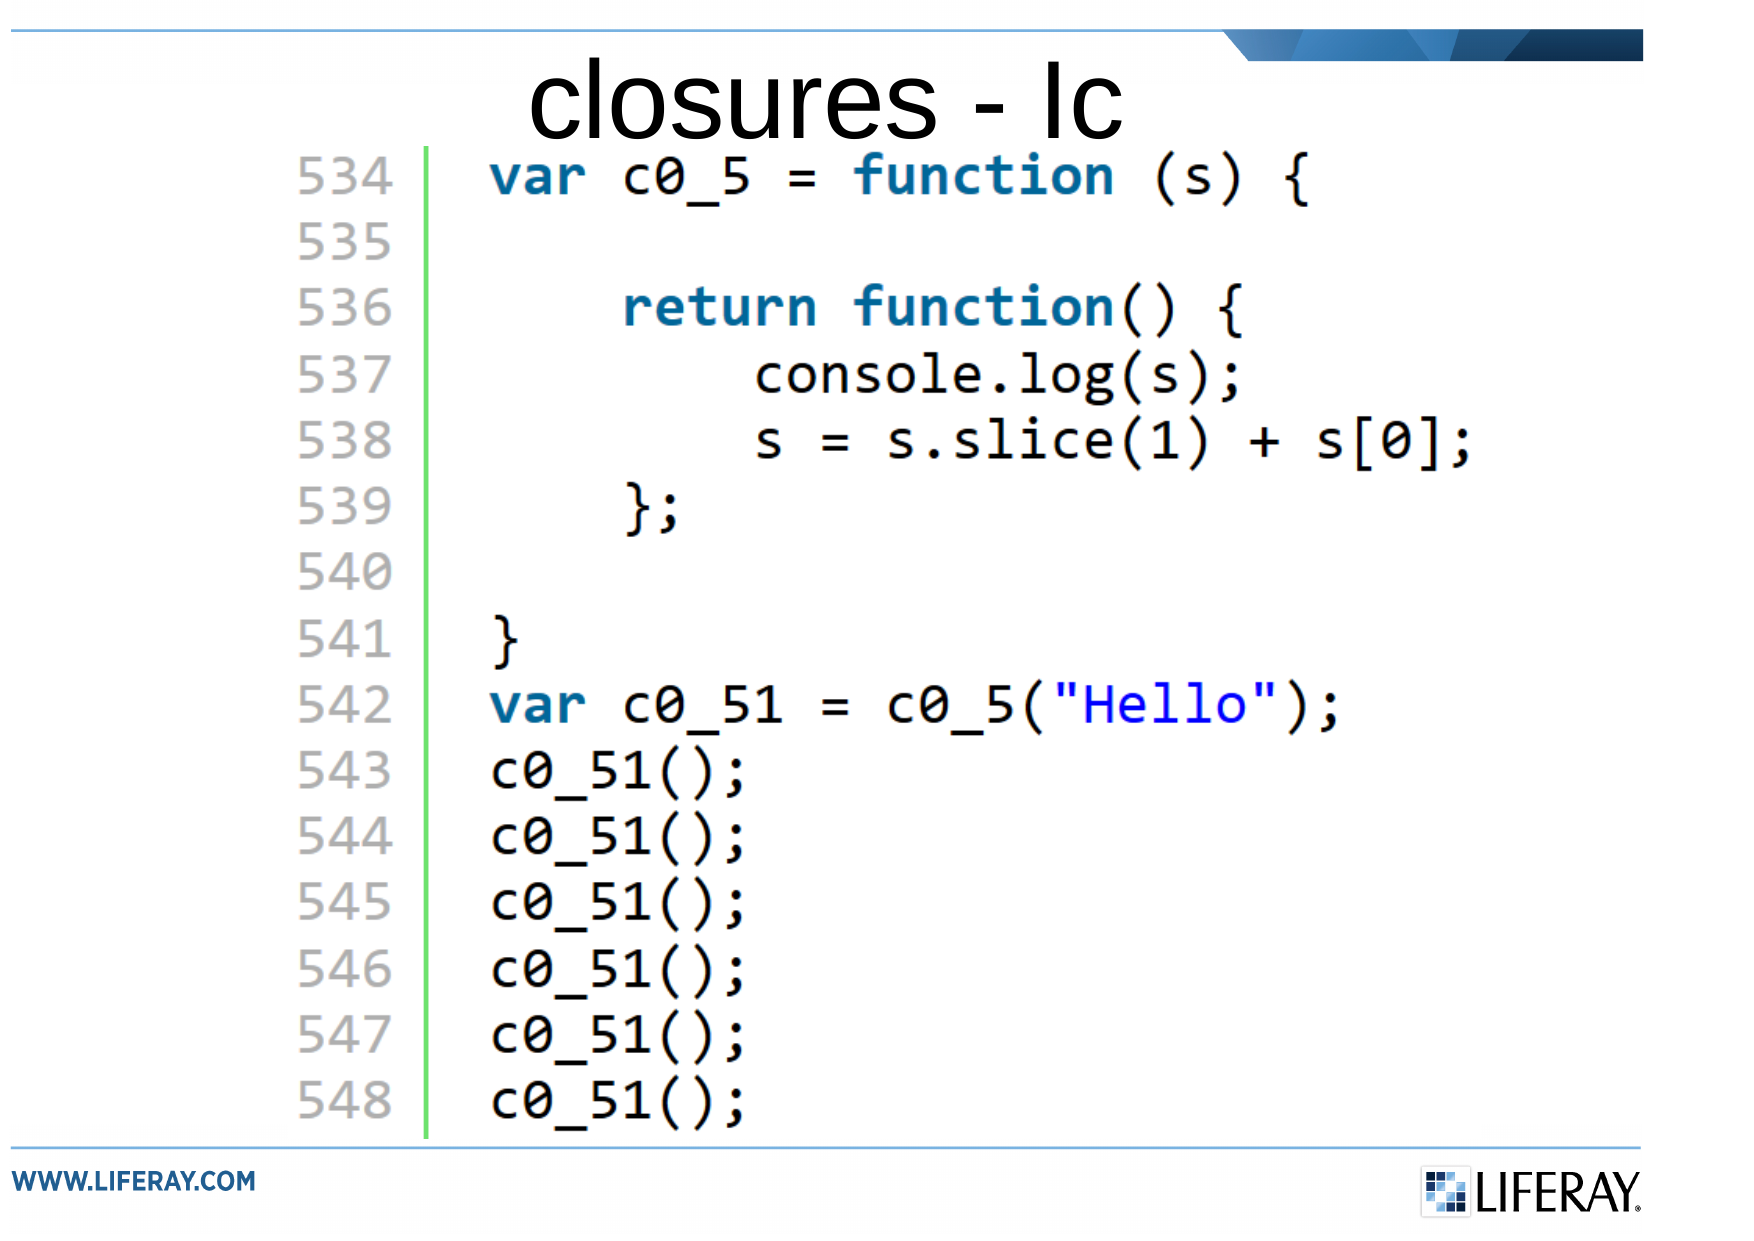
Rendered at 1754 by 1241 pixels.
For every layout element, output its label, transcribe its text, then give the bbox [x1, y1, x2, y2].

picture [9, 146, 1642, 1234]
picture [11, 0, 1644, 84]
title closures - Ic [82, 37, 1571, 162]
